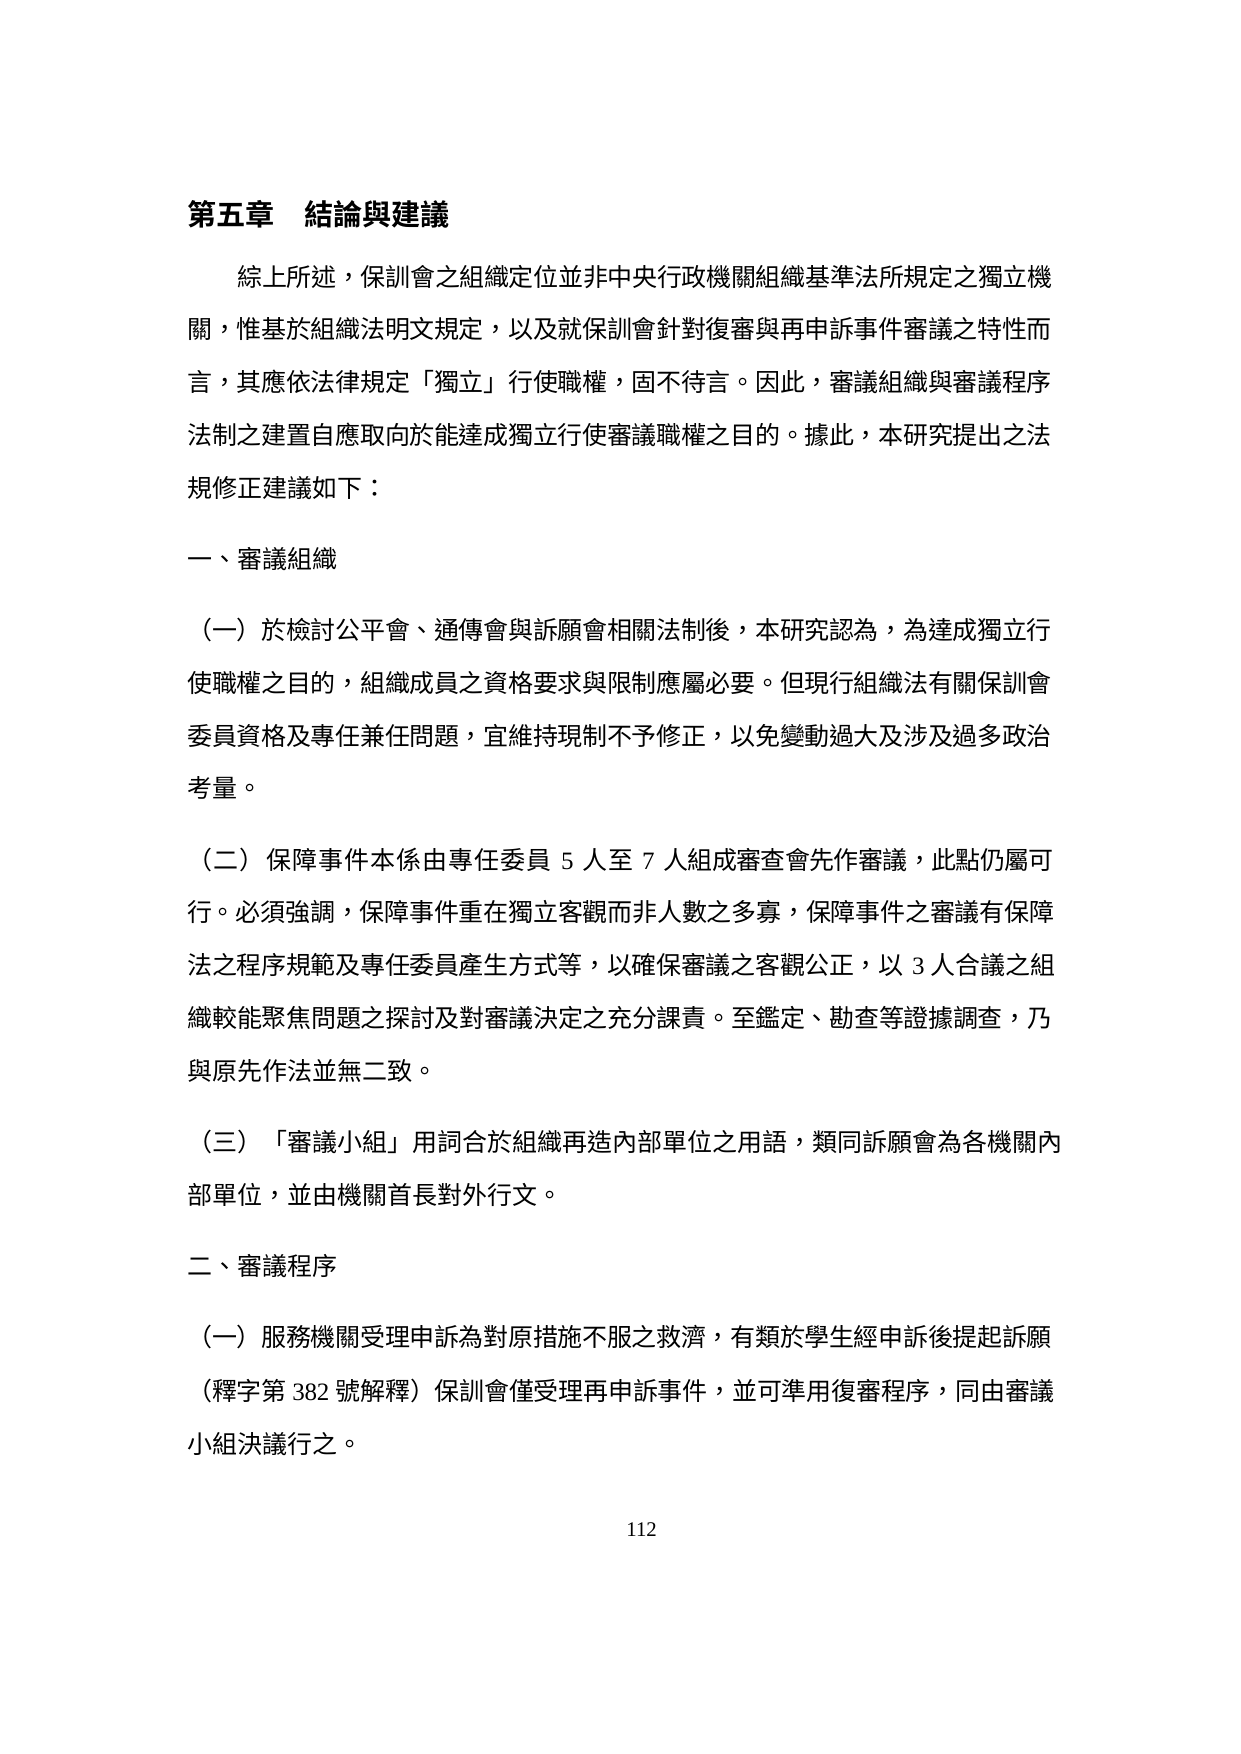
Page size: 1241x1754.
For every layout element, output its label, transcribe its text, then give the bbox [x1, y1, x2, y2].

text 一、審議組織 [187, 542, 1078, 576]
text （二）保障事件本係由專任委員 5 人至 7 人組成審查會先作審議，此點仍屬可行。必須強調，保障事件重在獨立客觀而非人數之多寡，保障事件之審議有保障法之程序規範及專任委員產生方式等，以確保審議之客觀公正，以 3 人合議之組織較能聚焦問題之探討及對審議決定之充分課責。至鑑定、勘查等證據調查，乃與原先作法並無二致。 [187, 842, 1055, 1087]
text 112 [227, 1517, 1055, 1541]
text （一）於檢討公平會、通傳會與訴願會相關法制後，本研究認為，為達成獨立行使職權之目的，組織成員之資格要求與限制應屬必要。但現行組織法有關保訓會委員資格及專任兼任問題，宜維持現制不予修正，以免變動過大及涉及過多政治考量。 [187, 613, 1054, 805]
text （三）「審議小組」用詞合於組織再造內部單位之用語，類同訴願會為各機關內 [187, 1124, 1078, 1158]
text （一）服務機關受理申訴為對原措施不服之救濟，有類於學生經申訴後提起訴願 [187, 1320, 1078, 1354]
text 部單位，並由機關首長對外行文。 [187, 1178, 1078, 1212]
text 二、審議程序 [187, 1249, 1078, 1283]
subtitle 第五章 結論與建議 [187, 186, 1078, 235]
text 綜上所述，保訓會之組織定位並非中央行政機關組織基準法所規定之獨立機關，惟基於組織法明文規定，以及就保訓會針對復審與再申訴事件審議之特性而言，其應依法律規定「獨立」行使職權，固不待言。因此，審議組織與審議程序法制之建置自應取向於能達成獨立行使審議職權之目的。據此，本研究提出之法規修正建議如下： [187, 259, 1054, 504]
text （釋字第 382 號解釋）保訓會僅受理再申訴事件，並可準用復審程序，同由審議 [187, 1373, 1078, 1407]
text 小組決議行之。 [187, 1427, 1078, 1461]
